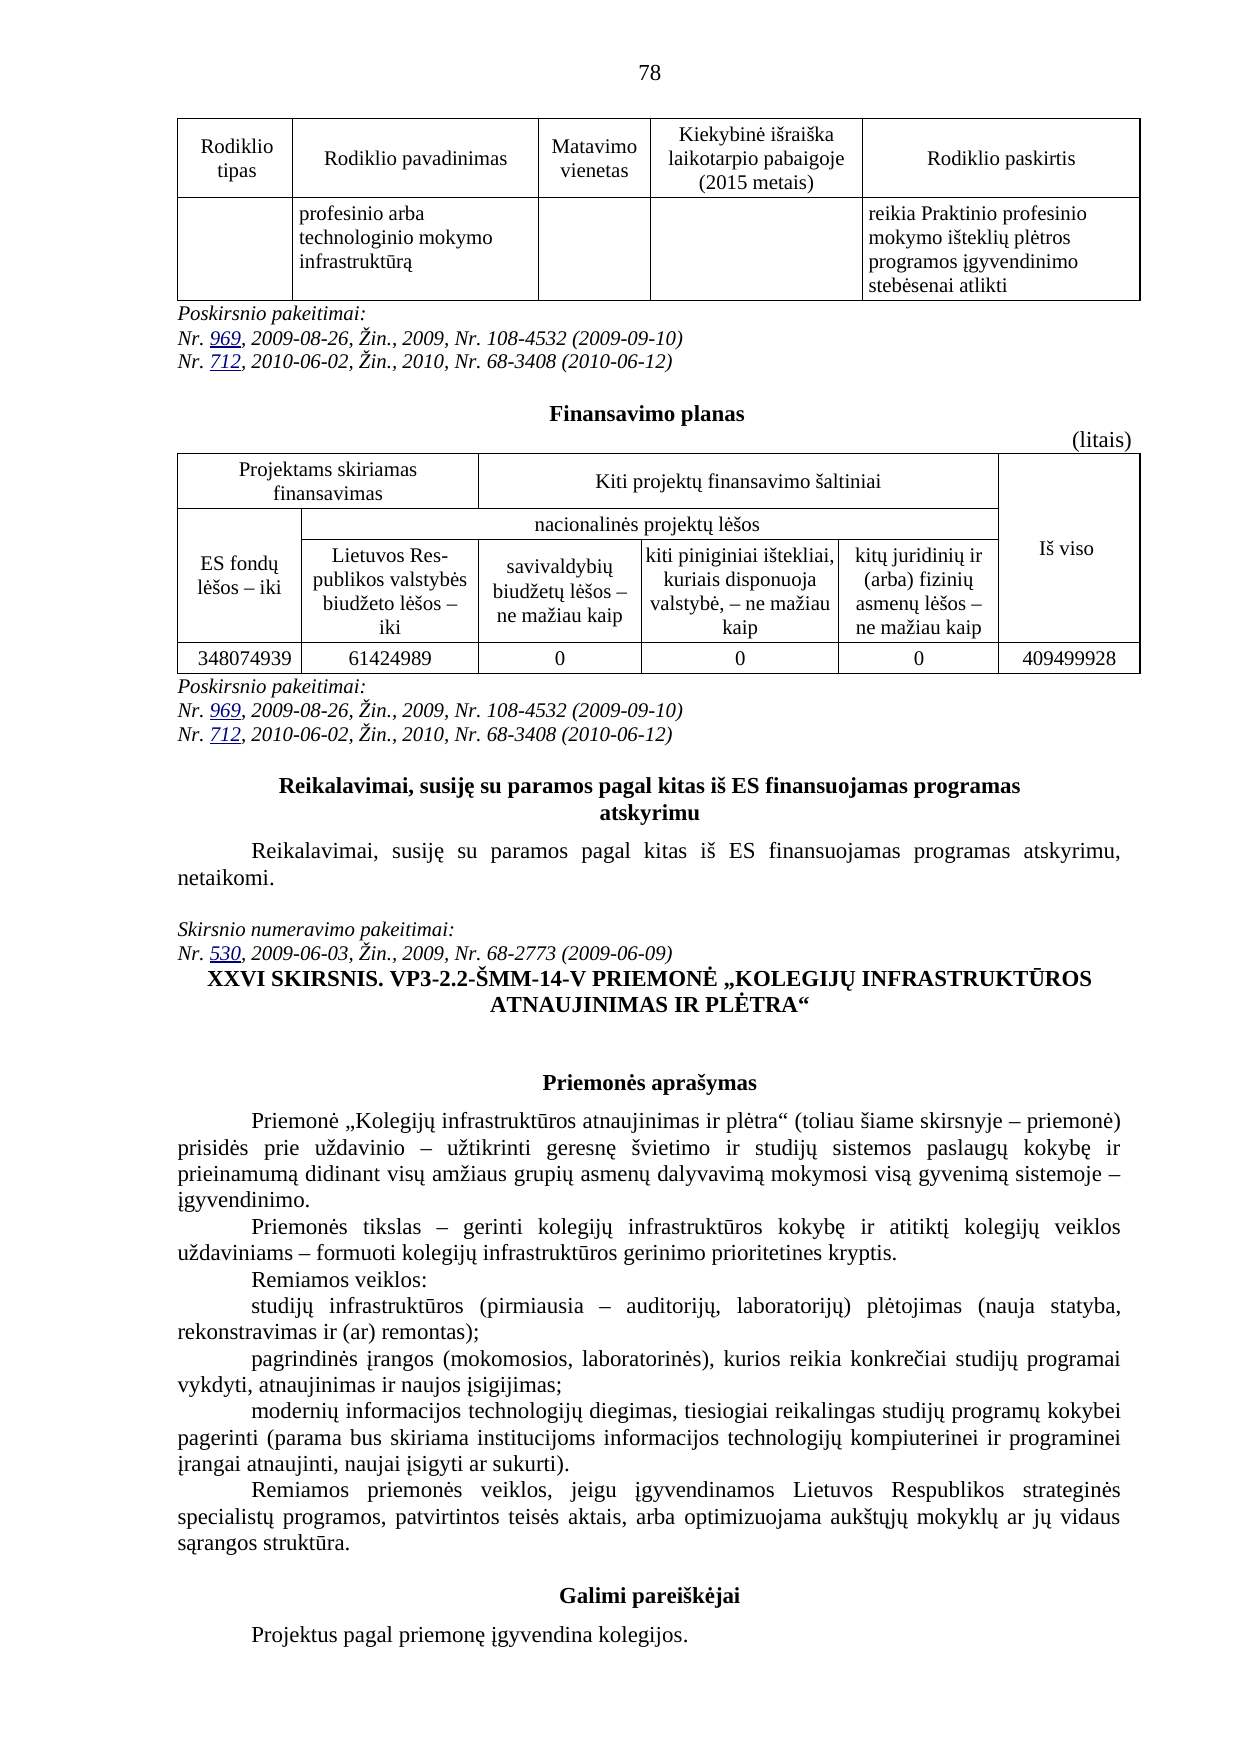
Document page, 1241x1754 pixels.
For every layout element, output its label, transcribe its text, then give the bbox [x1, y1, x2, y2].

table_cell Lietuvos Res­publikos valsty­bės biudžeto lėšos – iki [302, 540, 478, 642]
text Poskirsnio pakeitimai: [177, 674, 1122, 698]
text Finansavimo planas [177, 400, 1122, 426]
table_cell kitų juridinių ir (arba) fizinių asmenų lėšos – ne mažiau kaip [839, 540, 998, 642]
text (litais) [177, 426, 1132, 453]
text pagrindinės įrangos (mokomosios, laboratorinės), kurios reikia konkrečiai studijų programai vykdyti, atnaujinimas ir naujos įsigijimas; [177, 1345, 1122, 1397]
text Poskirsnio pakeitimai: [177, 301, 1122, 325]
table_cell kiti piniginiai ištekliai, kuriais disponuoja valsty­bė, – ne mažiau kaip [642, 540, 838, 642]
table_cell 0 [642, 643, 838, 673]
table_cell nacionalinės projektų lėšos [302, 509, 998, 538]
text modernių informacijos technologijų diegimas, tiesiogiai reikalingas studijų programų kokybei pagerinti (parama bus skiriama institucijoms informacijos technologijų kompiuterinei ir programinei įrangai atnaujinti, naujai įsigyti ar sukurti). [177, 1397, 1122, 1476]
table_cell ES fondų lėšos – iki [178, 509, 301, 642]
table_cell [178, 198, 292, 300]
text studijų infrastruktūros (pirmiausia – auditorijų, laboratorijų) plėtojimas (nauja statyba, rekonstravimas ir (ar) remontas); [177, 1292, 1122, 1345]
table_cell savivaldybių biudžetų lėšos – ne mažiau kaip [479, 540, 641, 642]
text Nr. 969, 2009-08-26, Žin., 2009, Nr. 108-4532 (2009-09-10) [177, 325, 1122, 349]
text Nr. 712, 2010-06-02, Žin., 2010, Nr. 68-3408 (2010-06-12) [177, 722, 1122, 746]
text XXVI SKirsnis. VP3-2.2-ŠMM-14-V PRIEMONĖ „KOLEGIJŲ INFRASTRUKTŪROS ATNAUJINIMAS IR PLĖTRA“ [177, 964, 1122, 1017]
text Reikalavimai, susiję su paramos pagal kitas iš ES finansuojamas programas atskyrimu [177, 772, 1122, 825]
text Remiamos priemonės veiklos, jeigu įgyvendinamos Lietuvos Respublikos strateginės specialistų programos, patvirtintos teisės aktais, arba optimizuojama aukštųjų mokyklų ar jų vidaus sąrangos struktūra. [177, 1476, 1122, 1556]
text Nr. 530, 2009-06-03, Žin., 2009, Nr. 68-2773 (2009-06-09) [177, 941, 1122, 964]
table_header Projektams skiriamas finansavimas [178, 454, 478, 508]
table_cell 409499928 [999, 643, 1139, 673]
table_header Rodiklio paskirtis [863, 119, 1139, 197]
table_header Rodiklio tipas [178, 119, 292, 197]
table_cell [651, 198, 862, 300]
text Priemonės aprašymas [177, 1069, 1122, 1095]
text Skirsnio numeravimo pakeitimai: [177, 916, 1122, 941]
text Nr. 712, 2010-06-02, Žin., 2010, Nr. 68-3408 (2010-06-12) [177, 349, 1122, 373]
table_header Rodiklio pavadinimas [293, 119, 538, 197]
text Galimi pareiškėjai [177, 1582, 1122, 1608]
table_cell profesinio arba technologinio mokymo infrastruktūrą [293, 198, 538, 300]
text Priemonė „Kolegijų infrastruktūros atnaujinimas ir plėtra“ (toliau šiame skirsnyje – priemonė) prisidės prie uždavinio – užtikrinti geresnę švietimo ir studijų sistemos paslaugų kokybę ir prieinamumą didinant visų amžiaus grupių asmenų dalyvavimą mokymosi visą gyvenimą sistemoje – įgyvendinimo. [177, 1107, 1122, 1213]
table_cell 0 [839, 643, 998, 673]
table_header Kiti projektų finansavimo šaltiniai [479, 454, 998, 508]
text Nr. 969, 2009-08-26, Žin., 2009, Nr. 108-4532 (2009-09-10) [177, 698, 1122, 722]
table_cell [539, 198, 650, 300]
text Reikalavimai, susiję su paramos pagal kitas iš ES finansuojamas programas atskyrimu, netaikomi. [177, 837, 1122, 890]
table_header Matavimo vienetas [539, 119, 650, 197]
text Projektus pagal priemonę įgyvendina kolegijos. [177, 1621, 1122, 1647]
text Remiamos veiklos: [177, 1266, 1122, 1292]
table_cell 61424989 [302, 643, 478, 673]
table_header Iš viso [999, 454, 1139, 642]
table_cell reikia Praktinio profesinio mokymo išteklių plėtros programos įgyvendinimo stebėsenai atlikti [863, 198, 1139, 300]
table_header Kiekybinė išraiška laikotarpio pabaigoje (2015 metais) [651, 119, 862, 197]
text Priemonės tikslas – gerinti kolegijų infrastruktūros kokybę ir atitiktį kolegijų veiklos uždaviniams – formuoti kolegijų infrastruktūros gerinimo prioritetines kryptis. [177, 1213, 1122, 1266]
table_cell 348074939 [178, 643, 301, 673]
table_cell 0 [479, 643, 641, 673]
